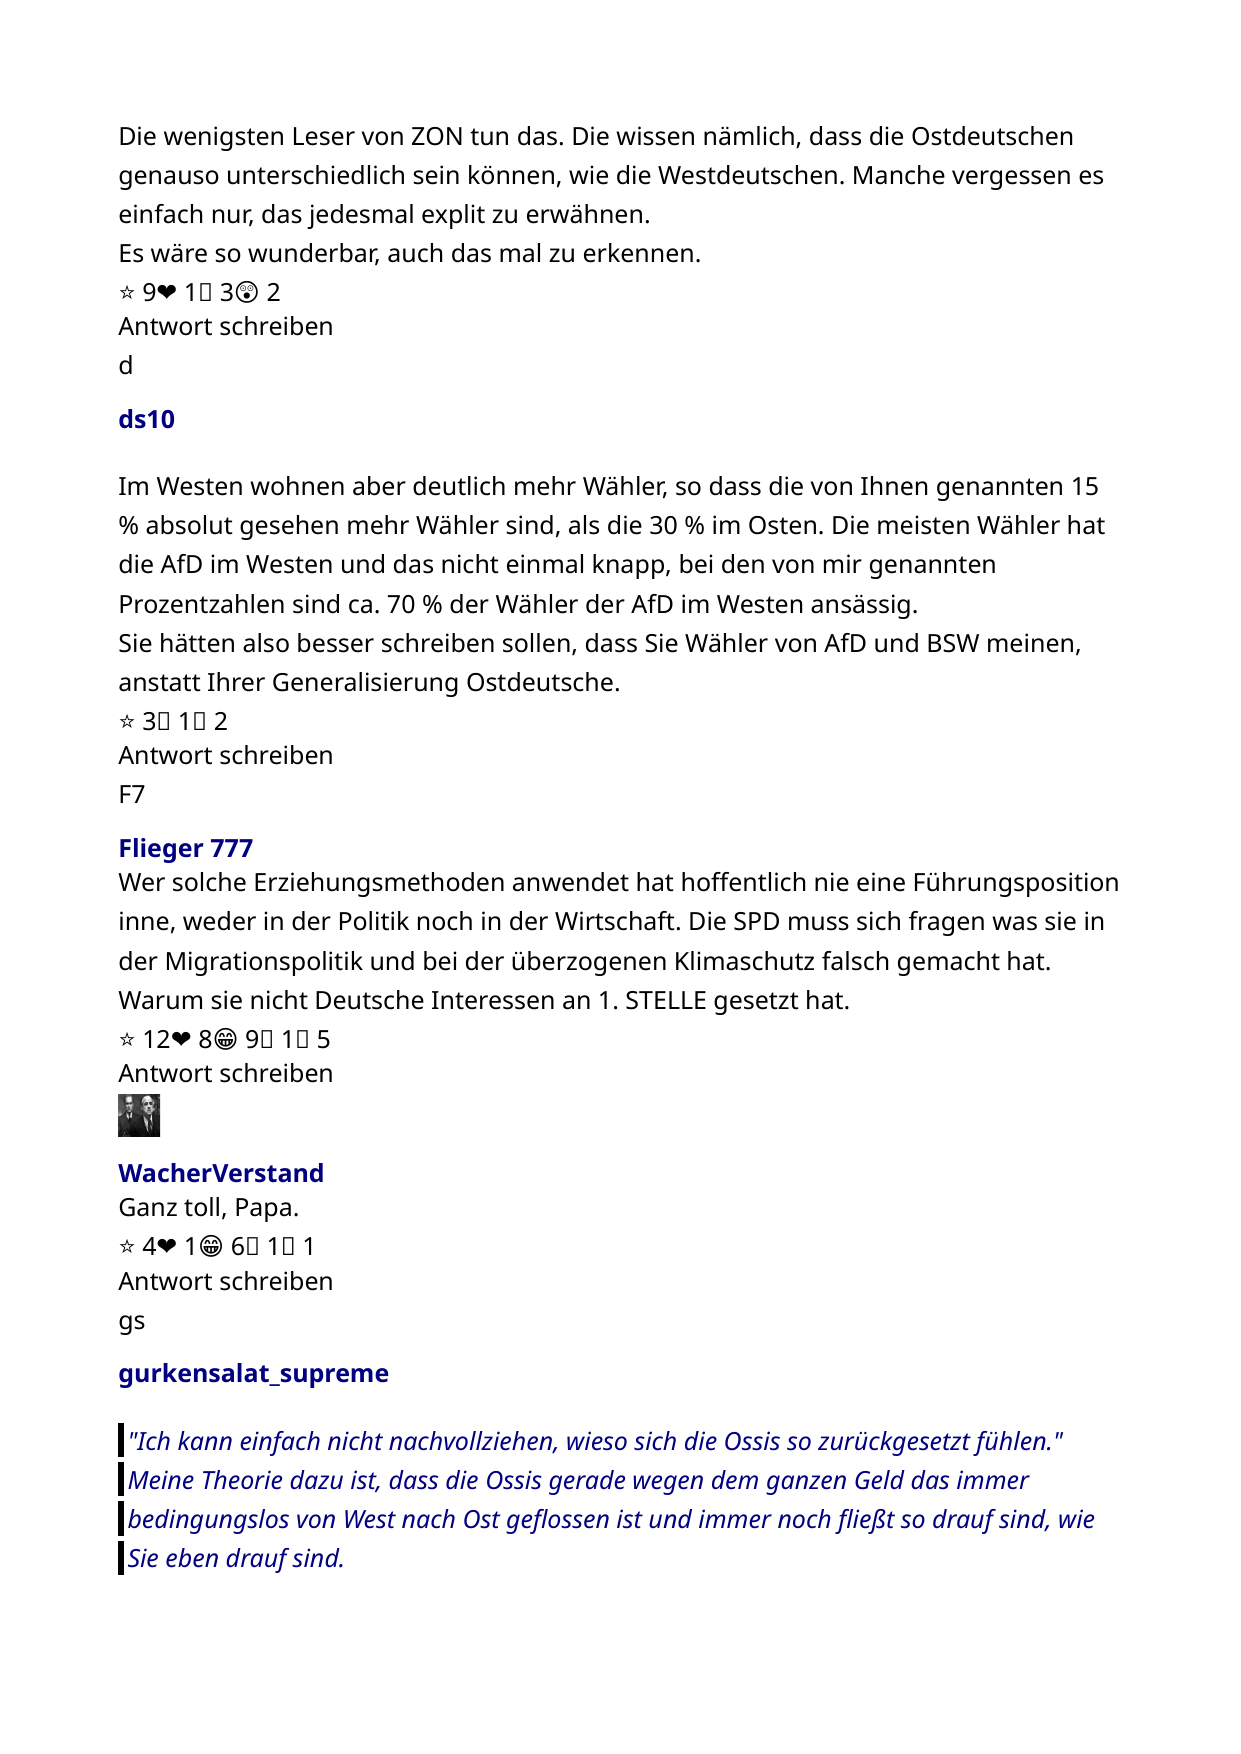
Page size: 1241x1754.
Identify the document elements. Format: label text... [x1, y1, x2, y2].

text Im Westen wohnen aber deutlich mehr Wähler, so dass die von Ihnen genannten 15 % absolut gesehen mehr Wähler sind, als die 30 % im Osten. Die meisten Wähler hat die AfD im Westen und das nicht einmal knapp, bei den von mir genannten Prozentzahlen sind ca. 70 % der Wähler der AfD im Westen ansässig. [118, 469, 1122, 620]
text ⭐️ 9❤️ 1🤨 3😲 2 [118, 275, 1122, 309]
text Wer solche Erziehungsmethoden anwendet hat hoffentlich nie eine Führungsposition inne, weder in der Politik noch in der Wirtschaft. Die SPD muss sich fragen was sie in der Migrationspolitik und bei der überzogenen Klimaschutz falsch gemacht hat. Warum sie nicht Deutsche Interessen an 1. STELLE gesetzt hat. [118, 865, 1122, 1016]
subtitle WacherVerstand [118, 1156, 1122, 1190]
text Ganz toll, Papa. [118, 1190, 1122, 1224]
text Sie hätten also besser schreiben sollen, dass Sie Wähler von AfD und BSW meinen, anstatt Ihrer Generalisierung Ostdeutsche. [118, 626, 1122, 699]
text Meine Theorie dazu ist, dass die Ossis gerade wegen dem ganzen Geld das immer bedingungslos von West nach Ost geflossen ist und immer noch fließt so drauf sind, wie Sie eben drauf sind. [118, 1462, 1122, 1575]
text Antwort schreiben [118, 309, 1122, 343]
text d [118, 348, 1122, 382]
text ⭐️ 3🙁 1🤨 2 [118, 704, 1122, 738]
text Antwort schreiben [118, 738, 1122, 772]
text Antwort schreiben [118, 1263, 1122, 1297]
subtitle ds10 [118, 402, 1122, 436]
subtitle Flieger 777 [118, 831, 1122, 865]
picture [118, 1094, 161, 1137]
text "Ich kann einfach nicht nachvollziehen, wieso sich die Ossis so zurückgesetzt fühlen." [124, 1423, 1122, 1457]
text Die wenigsten Leser von ZON tun das. Die wissen nämlich, dass die Ostdeutschen genauso unterschiedlich sein können, wie die Westdeutschen. Manche vergessen es einfach nur, das jedesmal explit zu erwähnen. [118, 118, 1122, 231]
text Es wäre so wunderbar, auch das mal zu erkennen. [118, 236, 1122, 270]
text gs [118, 1302, 1122, 1336]
text F7 [118, 777, 1122, 811]
subtitle gurkensalat_supreme [118, 1356, 1122, 1390]
text ⭐️ 4❤️ 1😁 6🙁 1🤨 1 [118, 1229, 1122, 1263]
text Antwort schreiben [118, 1056, 1122, 1090]
text ⭐️ 12❤️ 8😁 9🙁 1🤨 5 [118, 1022, 1122, 1056]
